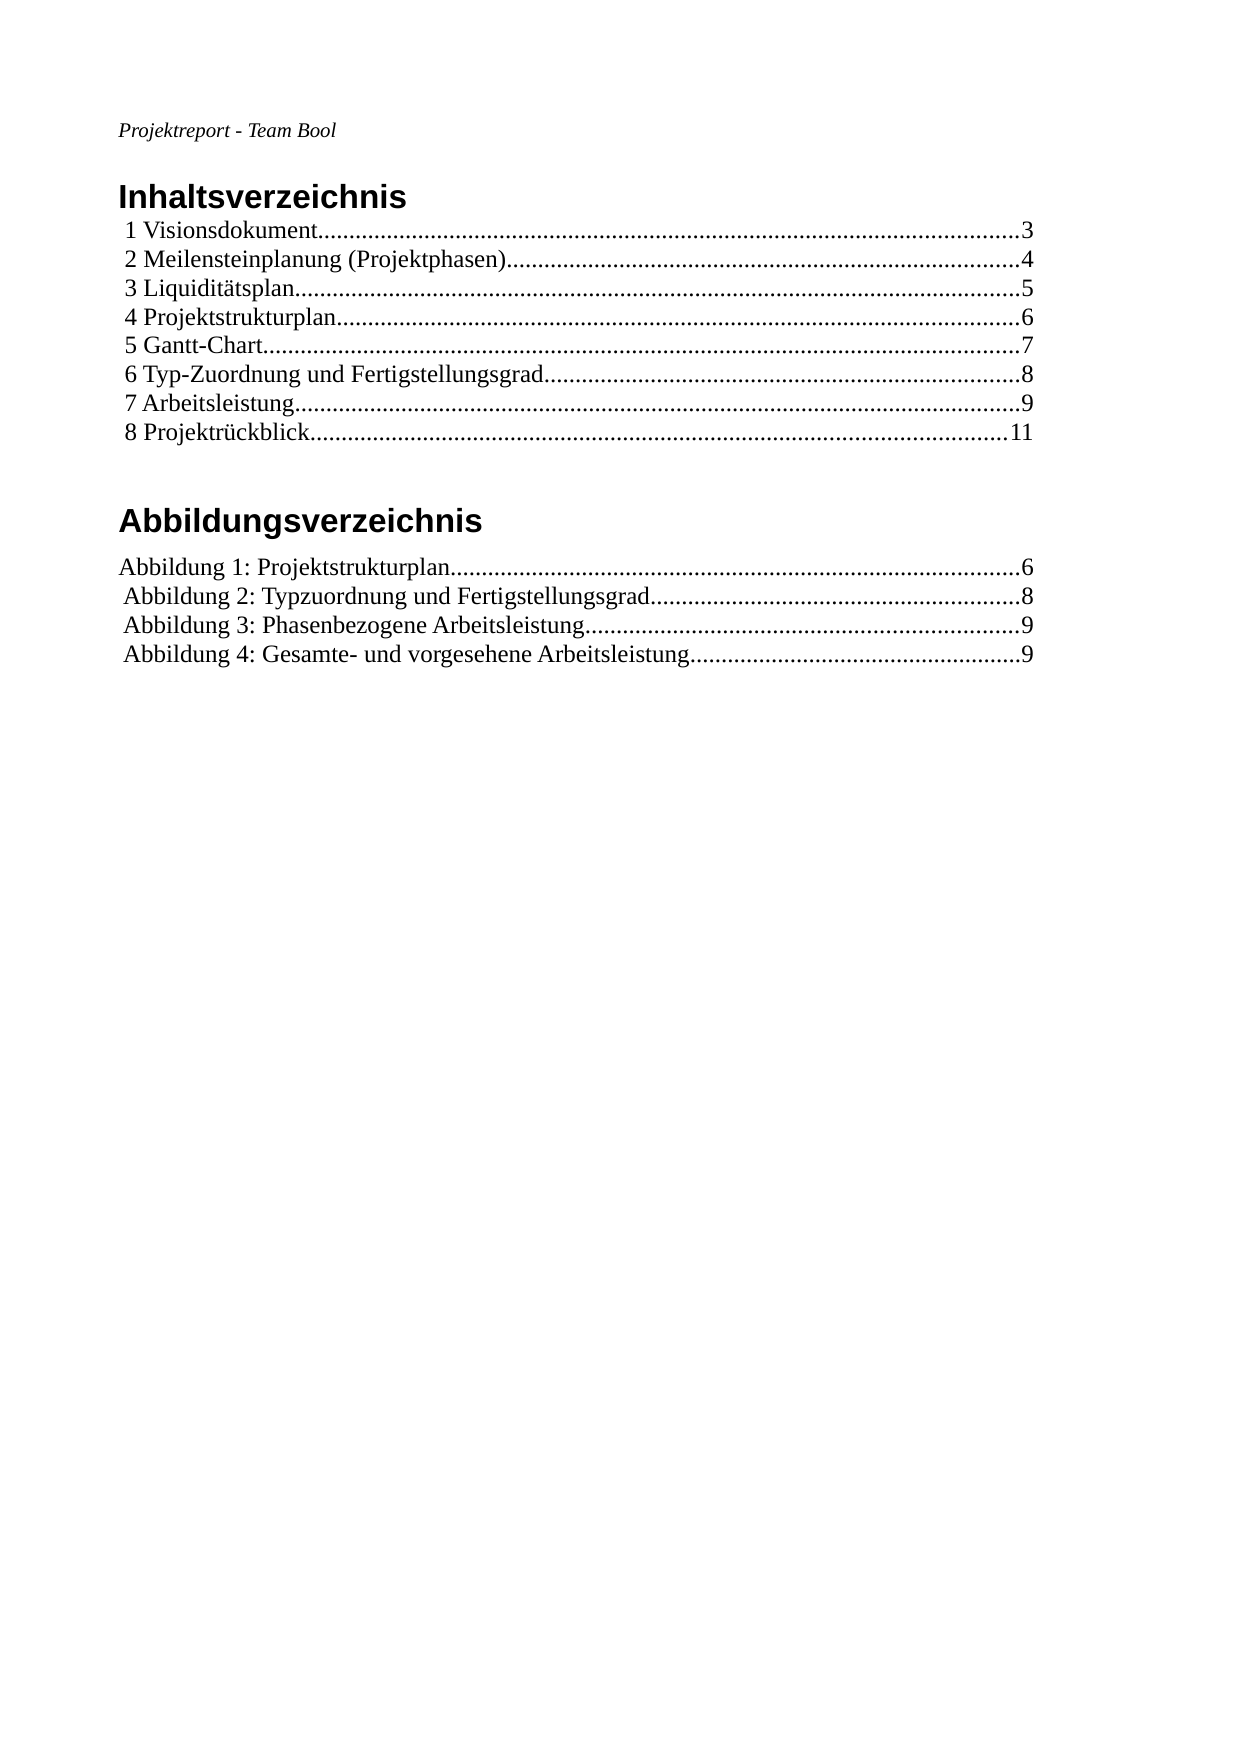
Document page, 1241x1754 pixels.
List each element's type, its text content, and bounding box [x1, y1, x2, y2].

text 4 Projektstrukturplan 6 [118, 302, 1033, 331]
text 8 Projektrückblick 11 [118, 417, 1033, 446]
text Abbildung 2: Typzuordnung und Fertigstellungsgrad 8 [118, 581, 1033, 610]
subtitle Abbildungsverzeichnis [118, 502, 1033, 540]
text 6 Typ-Zuordnung und Fertigstellungsgrad 8 [118, 359, 1033, 388]
text Abbildung 1: Projektstrukturplan 6 [118, 552, 1033, 581]
text Abbildung 4: Gesamte- und vorgesehene Arbeitsleistung 9 [118, 639, 1033, 667]
text Abbildung 3: Phasenbezogene Arbeitsleistung 9 [118, 610, 1033, 639]
text 5 Gantt-Chart 7 [118, 331, 1033, 359]
text 2 Meilensteinplanung (Projektphasen) 4 [118, 244, 1033, 273]
text 3 Liquiditätsplan 5 [118, 273, 1033, 302]
subtitle Inhaltsverzeichnis [118, 177, 1033, 216]
text 1 Visionsdokument 3 [118, 216, 1033, 244]
text 7 Arbeitsleistung 9 [118, 388, 1033, 417]
